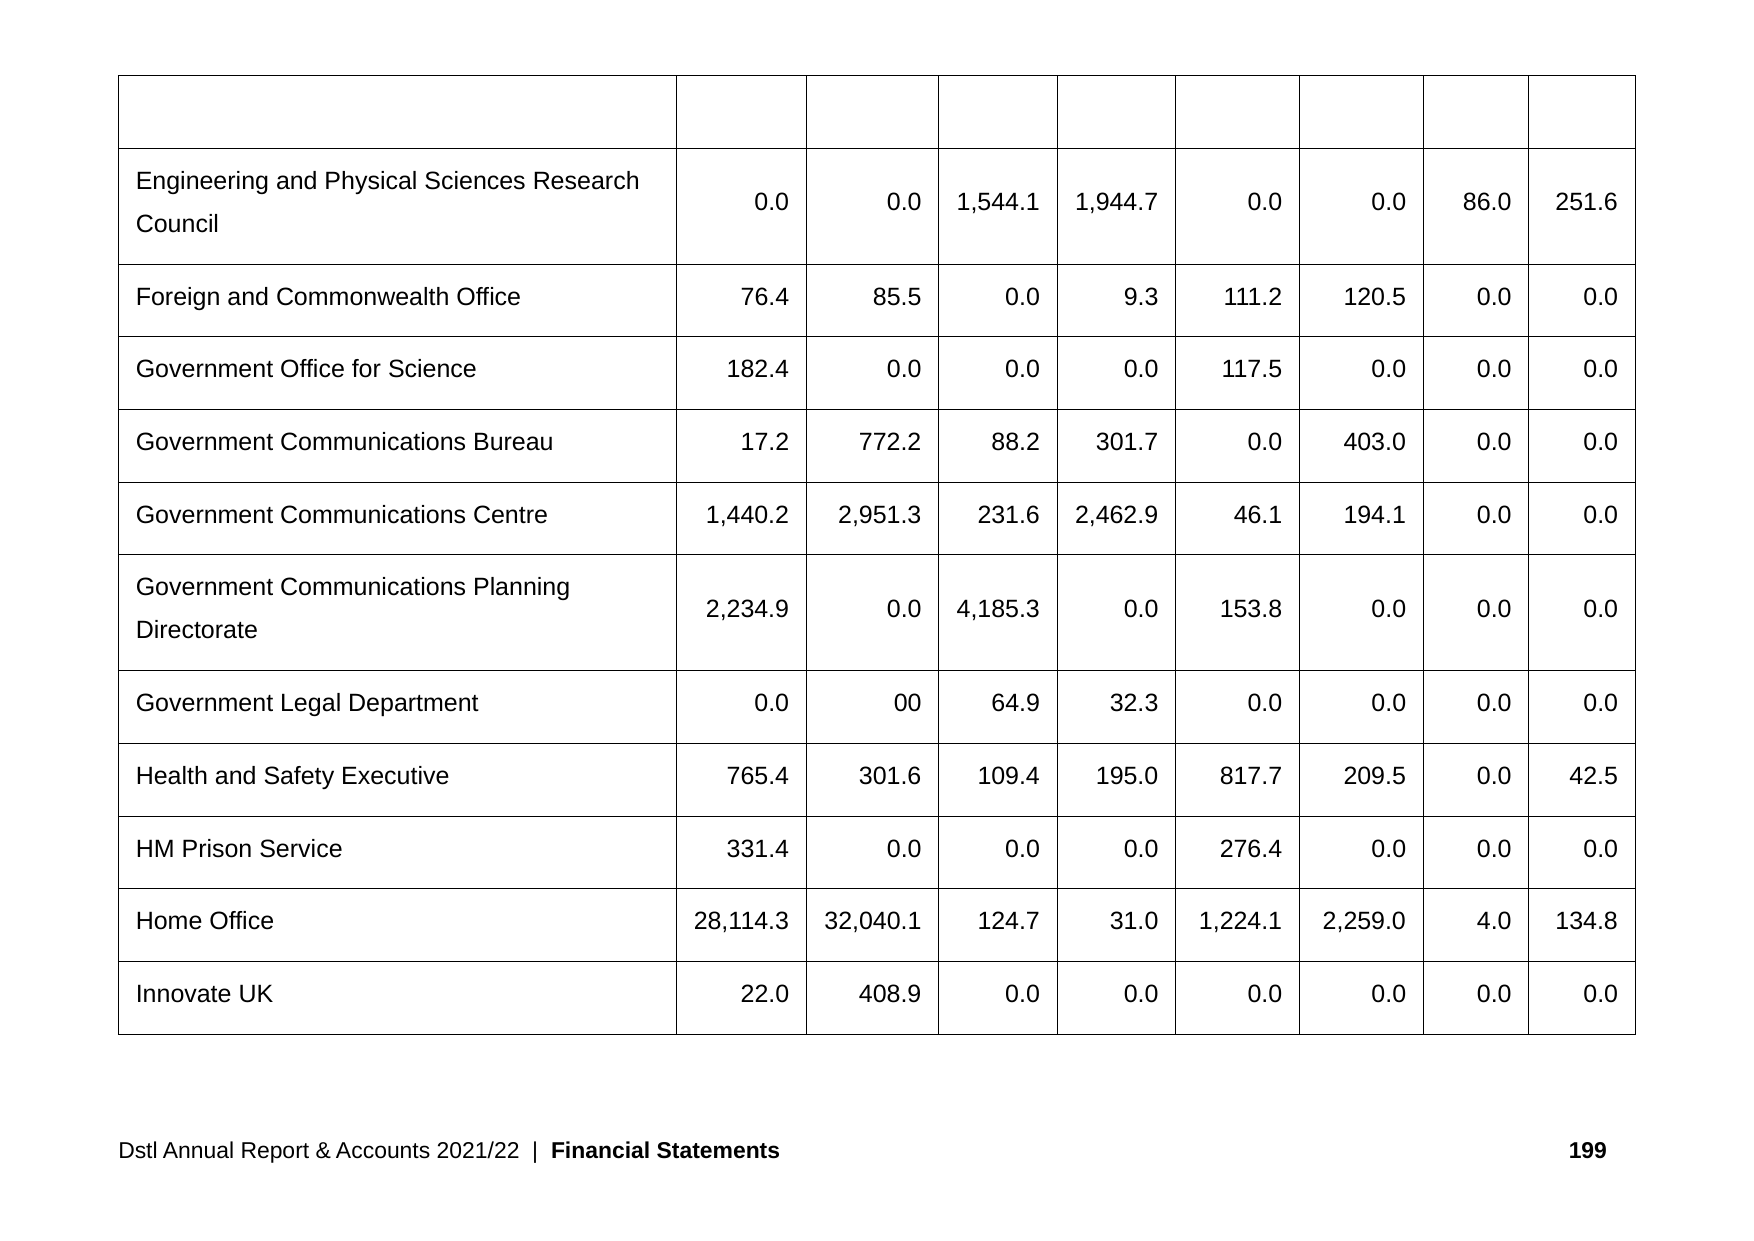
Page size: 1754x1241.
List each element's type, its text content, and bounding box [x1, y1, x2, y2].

table_cell Government Communications Bureau [119, 410, 676, 482]
table_cell 0.0 [1529, 671, 1635, 743]
table_cell 0.0 [1058, 555, 1175, 670]
table_cell 0.0 [807, 337, 938, 409]
table_cell [119, 76, 676, 148]
table_cell 817.7 [1176, 744, 1299, 816]
table_cell 4,185.3 [939, 555, 1057, 670]
table_cell 0.0 [807, 817, 938, 888]
table_cell 31.0 [1058, 889, 1175, 961]
table_cell 0.0 [1176, 149, 1299, 263]
table_cell [1424, 76, 1528, 148]
table_cell 134.8 [1529, 889, 1635, 961]
table_cell 1,544.1 [939, 149, 1057, 263]
table_cell 1,440.2 [677, 483, 806, 554]
table_cell [1058, 76, 1175, 148]
table_cell 301.7 [1058, 410, 1175, 482]
table_cell 0.0 [1300, 817, 1423, 888]
table_cell Government Legal Department [119, 671, 676, 743]
table_cell 251.6 [1529, 149, 1635, 263]
table_cell 120.5 [1300, 265, 1423, 336]
table_cell 0.0 [677, 149, 806, 263]
table_cell 403.0 [1300, 410, 1423, 482]
table_cell Government Communications Centre [119, 483, 676, 554]
table_cell 0.0 [1058, 337, 1175, 409]
table_cell 88.2 [939, 410, 1057, 482]
table_cell 0.0 [1529, 483, 1635, 554]
table_cell 0.0 [1424, 671, 1528, 743]
table_cell 0.0 [807, 555, 938, 670]
table_cell 0.0 [1424, 265, 1528, 336]
table_cell 0.0 [1424, 817, 1528, 888]
table_cell 182.4 [677, 337, 806, 409]
table_cell 0.0 [939, 817, 1057, 888]
table_cell 42.5 [1529, 744, 1635, 816]
table_cell [1529, 76, 1635, 148]
table_cell 0.0 [1300, 555, 1423, 670]
table_cell 0.0 [939, 962, 1057, 1034]
table_cell 0.0 [1529, 555, 1635, 670]
table_cell Foreign and Commonwealth Office [119, 265, 676, 336]
table_cell 109.4 [939, 744, 1057, 816]
table_cell Health and Safety Executive [119, 744, 676, 816]
table_cell 2,234.9 [677, 555, 806, 670]
table_cell 0.0 [1424, 555, 1528, 670]
table_cell 32.3 [1058, 671, 1175, 743]
table_cell Innovate UK [119, 962, 676, 1034]
table_cell [1300, 76, 1423, 148]
table_cell 0.0 [1300, 149, 1423, 263]
table_cell 0.0 [1424, 410, 1528, 482]
table_cell 0.0 [1424, 744, 1528, 816]
table_cell 1,944.7 [1058, 149, 1175, 263]
table_cell [677, 76, 806, 148]
table_cell 765.4 [677, 744, 806, 816]
table_cell 86.0 [1424, 149, 1528, 263]
table_cell 46.1 [1176, 483, 1299, 554]
table_cell 64.9 [939, 671, 1057, 743]
table_cell 0.0 [1424, 337, 1528, 409]
table_cell 194.1 [1300, 483, 1423, 554]
table_cell 0.0 [939, 265, 1057, 336]
table_cell 0.0 [1529, 265, 1635, 336]
table_cell 0.0 [1058, 817, 1175, 888]
table_cell 4.0 [1424, 889, 1528, 961]
table_cell [939, 76, 1057, 148]
table_cell 209.5 [1300, 744, 1423, 816]
table_cell 117.5 [1176, 337, 1299, 409]
table_cell [1176, 76, 1299, 148]
table_cell 0.0 [1058, 962, 1175, 1034]
table_cell 195.0 [1058, 744, 1175, 816]
table_cell 0.0 [1424, 483, 1528, 554]
table_cell 85.5 [807, 265, 938, 336]
table_cell 0.0 [1176, 962, 1299, 1034]
table_cell 2,951.3 [807, 483, 938, 554]
table_cell 153.8 [1176, 555, 1299, 670]
table_cell 32,040.1 [807, 889, 938, 961]
table_cell 2,462.9 [1058, 483, 1175, 554]
table_cell 2,259.0 [1300, 889, 1423, 961]
table_cell 22.0 [677, 962, 806, 1034]
table_cell 28,114.3 [677, 889, 806, 961]
table_cell 0.0 [677, 671, 806, 743]
table_cell 276.4 [1176, 817, 1299, 888]
table_cell 301.6 [807, 744, 938, 816]
table_cell Government Office for Science [119, 337, 676, 409]
table_cell 0.0 [1529, 410, 1635, 482]
table_cell 1,224.1 [1176, 889, 1299, 961]
table_cell Home Office [119, 889, 676, 961]
table_cell 0.0 [1300, 337, 1423, 409]
table_cell 76.4 [677, 265, 806, 336]
table_cell [807, 76, 938, 148]
table_cell 124.7 [939, 889, 1057, 961]
table_cell 0.0 [1529, 962, 1635, 1034]
table_cell Engineering and Physical Sciences Research Council [119, 149, 676, 263]
table_cell 0.0 [939, 337, 1057, 409]
table_cell Government Communications Planning Directorate [119, 555, 676, 670]
table_cell 408.9 [807, 962, 938, 1034]
table_cell 0.0 [1176, 410, 1299, 482]
table_cell 111.2 [1176, 265, 1299, 336]
table_cell 0.0 [1300, 671, 1423, 743]
table_cell 0.0 [807, 149, 938, 263]
table_cell 772.2 [807, 410, 938, 482]
table_cell 17.2 [677, 410, 806, 482]
table_cell 0.0 [1176, 671, 1299, 743]
table_cell 0.0 [1529, 817, 1635, 888]
table_cell 00 [807, 671, 938, 743]
table_cell 231.6 [939, 483, 1057, 554]
table_cell 0.0 [1529, 337, 1635, 409]
table_cell 0.0 [1424, 962, 1528, 1034]
table_cell 0.0 [1300, 962, 1423, 1034]
table_cell HM Prison Service [119, 817, 676, 888]
table_cell 331.4 [677, 817, 806, 888]
table_cell 9.3 [1058, 265, 1175, 336]
